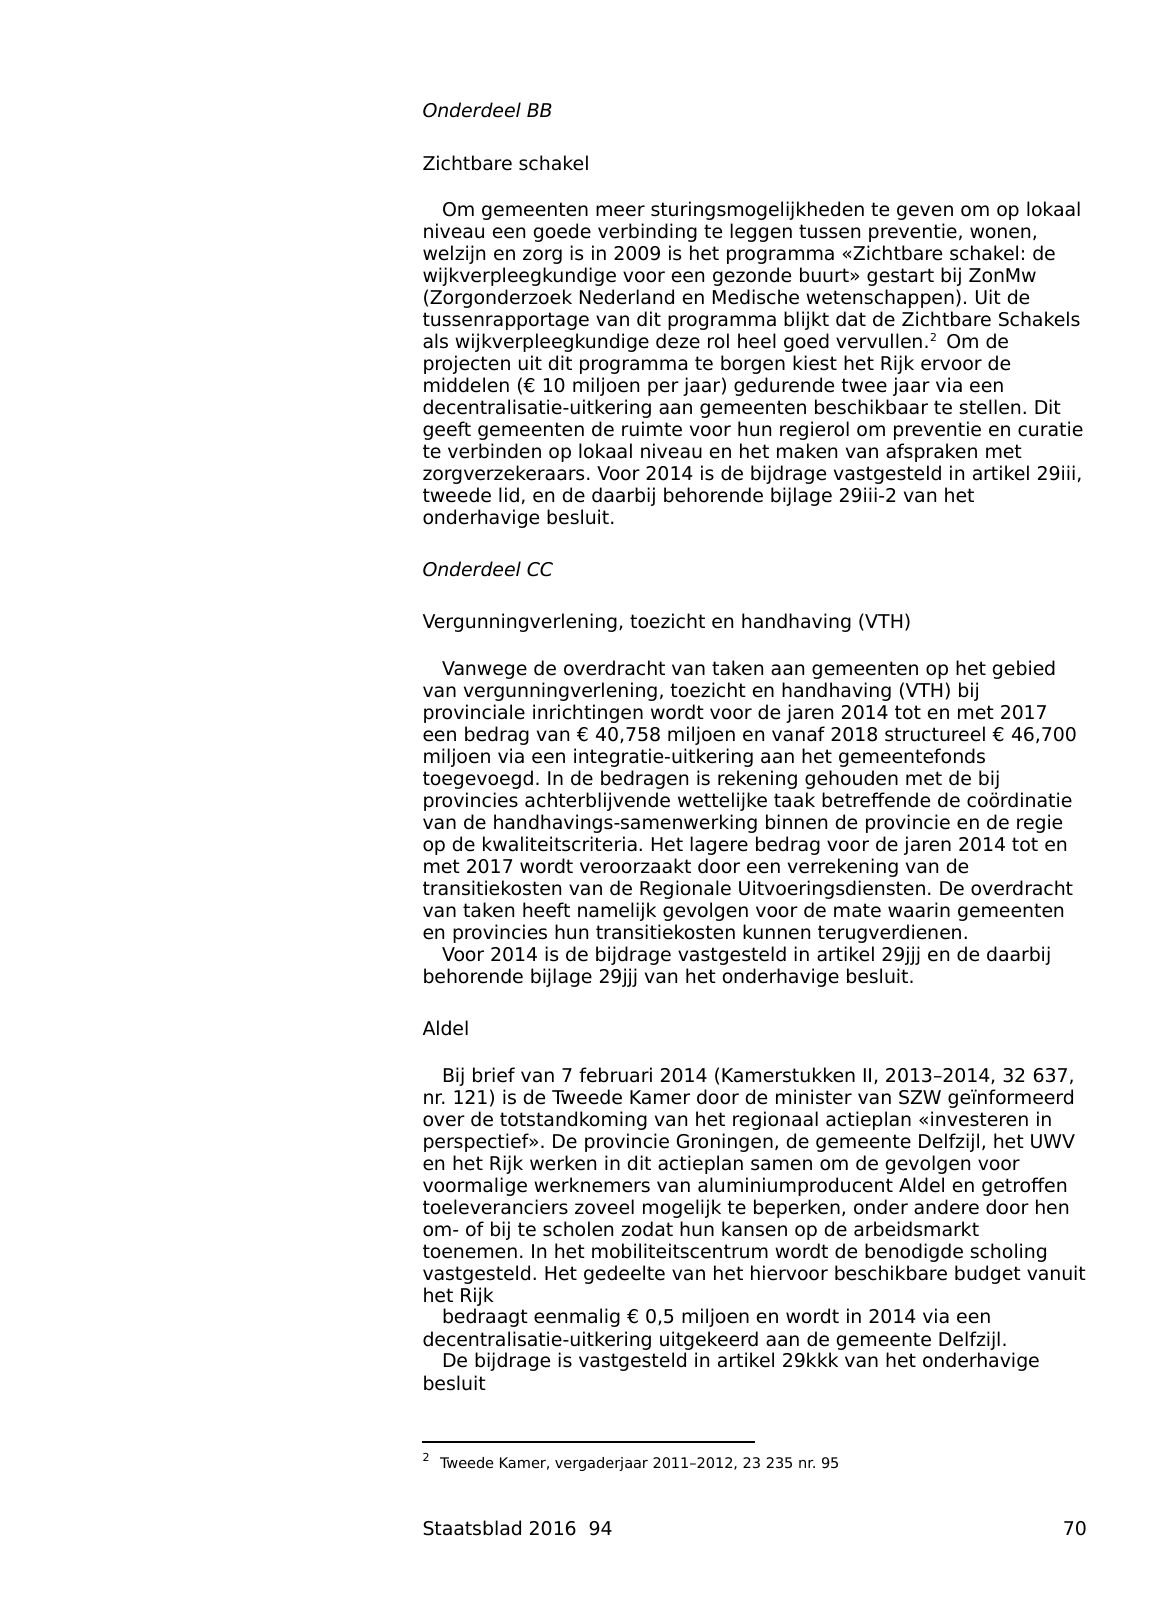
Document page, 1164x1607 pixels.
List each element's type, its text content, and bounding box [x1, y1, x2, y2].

subtitle Zichtbare schakel [422, 152, 1087, 174]
text De bijdrage is vastgesteld in artikel 29kkk van het onderhavige besluit [422, 1350, 1087, 1394]
text Om gemeenten meer sturingsmogelijkheden te geven om op lokaal niveau een goede verbinding te leggen tussen preventie, wonen, welzijn en zorg is in 2009 is het programma «Zichtbare schakel: de wijkverpleegkundige voor een gezonde buurt» gestart bij ZonMw (Zorgonderzoek Nederland en Medische wetenschappen). Uit de tussenrapportage van dit programma blijkt dat de Zichtbare Schakels als wijkverpleegkundige deze rol heel goed vervullen. Om de projecten uit dit programma te borgen kiest het Rijk ervoor de middelen (€ 10 miljoen per jaar) gedurende twee jaar via een decentralisatie-uitkering aan gemeenten beschikbaar te stellen. Dit geeft gemeenten de ruimte voor hun regierol om preventie en curatie te verbinden op lokaal niveau en het maken van afspraken met zorgverzekeraars. Voor 2014 is de bijdrage vastgesteld in artikel 29iii, tweede lid, en de daarbij behorende bijlage 29iii-2 van het onderhavige besluit. [422, 199, 1087, 529]
subtitle Vergunningverlening, toezicht en handhaving (VTH) [422, 611, 1087, 633]
subtitle Onderdeel CC [422, 559, 1087, 581]
text Tweede Kamer, vergaderjaar 2011–2012, 23 235 nr. 95 [422, 1451, 1087, 1473]
text Voor 2014 is de bijdrage vastgesteld in artikel 29jjj en de daarbij behorende bijlage 29jjj van het onderhavige besluit. [422, 944, 1087, 988]
subtitle Aldel [422, 1018, 1087, 1040]
text Bij brief van 7 februari 2014 (Kamerstukken II, 2013–2014, 32 637, nr. 121) is de Tweede Kamer door de minister van SZW geïnformeerd over de totstandkoming van het regionaal actieplan «investeren in perspectief». De provincie Groningen, de gemeente Delfzijl, het UWV en het Rijk werken in dit actieplan samen om de gevolgen voor voormalige werknemers van aluminiumproducent Aldel en getroffen toeleveranciers zoveel mogelijk te beperken, onder andere door hen om- of bij te scholen zodat hun kansen op de arbeidsmarkt toenemen. In het mobiliteitscentrum wordt de benodigde scholing vastgesteld. Het gedeelte van het hiervoor beschikbare budget vanuit het Rijk [422, 1065, 1087, 1306]
text bedraagt eenmalig € 0,5 miljoen en wordt in 2014 via een decentralisatie-uitkering uitgekeerd aan de gemeente Delfzijl. [422, 1306, 1087, 1350]
text Vanwege de overdracht van taken aan gemeenten op het gebied van vergunningverlening, toezicht en handhaving (VTH) bij provinciale inrichtingen wordt voor de jaren 2014 tot en met 2017 een bedrag van € 40,758 miljoen en vanaf 2018 structureel € 46,700 miljoen via een integratie-uitkering aan het gemeentefonds toegevoegd. In de bedragen is rekening gehouden met de bij provincies achterblijvende wettelijke taak betreffende de coördinatie van de handhavings-samenwerking binnen de provincie en de regie op de kwaliteitscriteria. Het lagere bedrag voor de jaren 2014 tot en met 2017 wordt veroorzaakt door een verrekening van de transitiekosten van de Regionale Uitvoeringsdiensten. De overdracht van taken heeft namelijk gevolgen voor de mate waarin gemeenten en provincies hun transitiekosten kunnen terugverdienen. [422, 658, 1087, 944]
subtitle Onderdeel BB [422, 100, 1087, 122]
